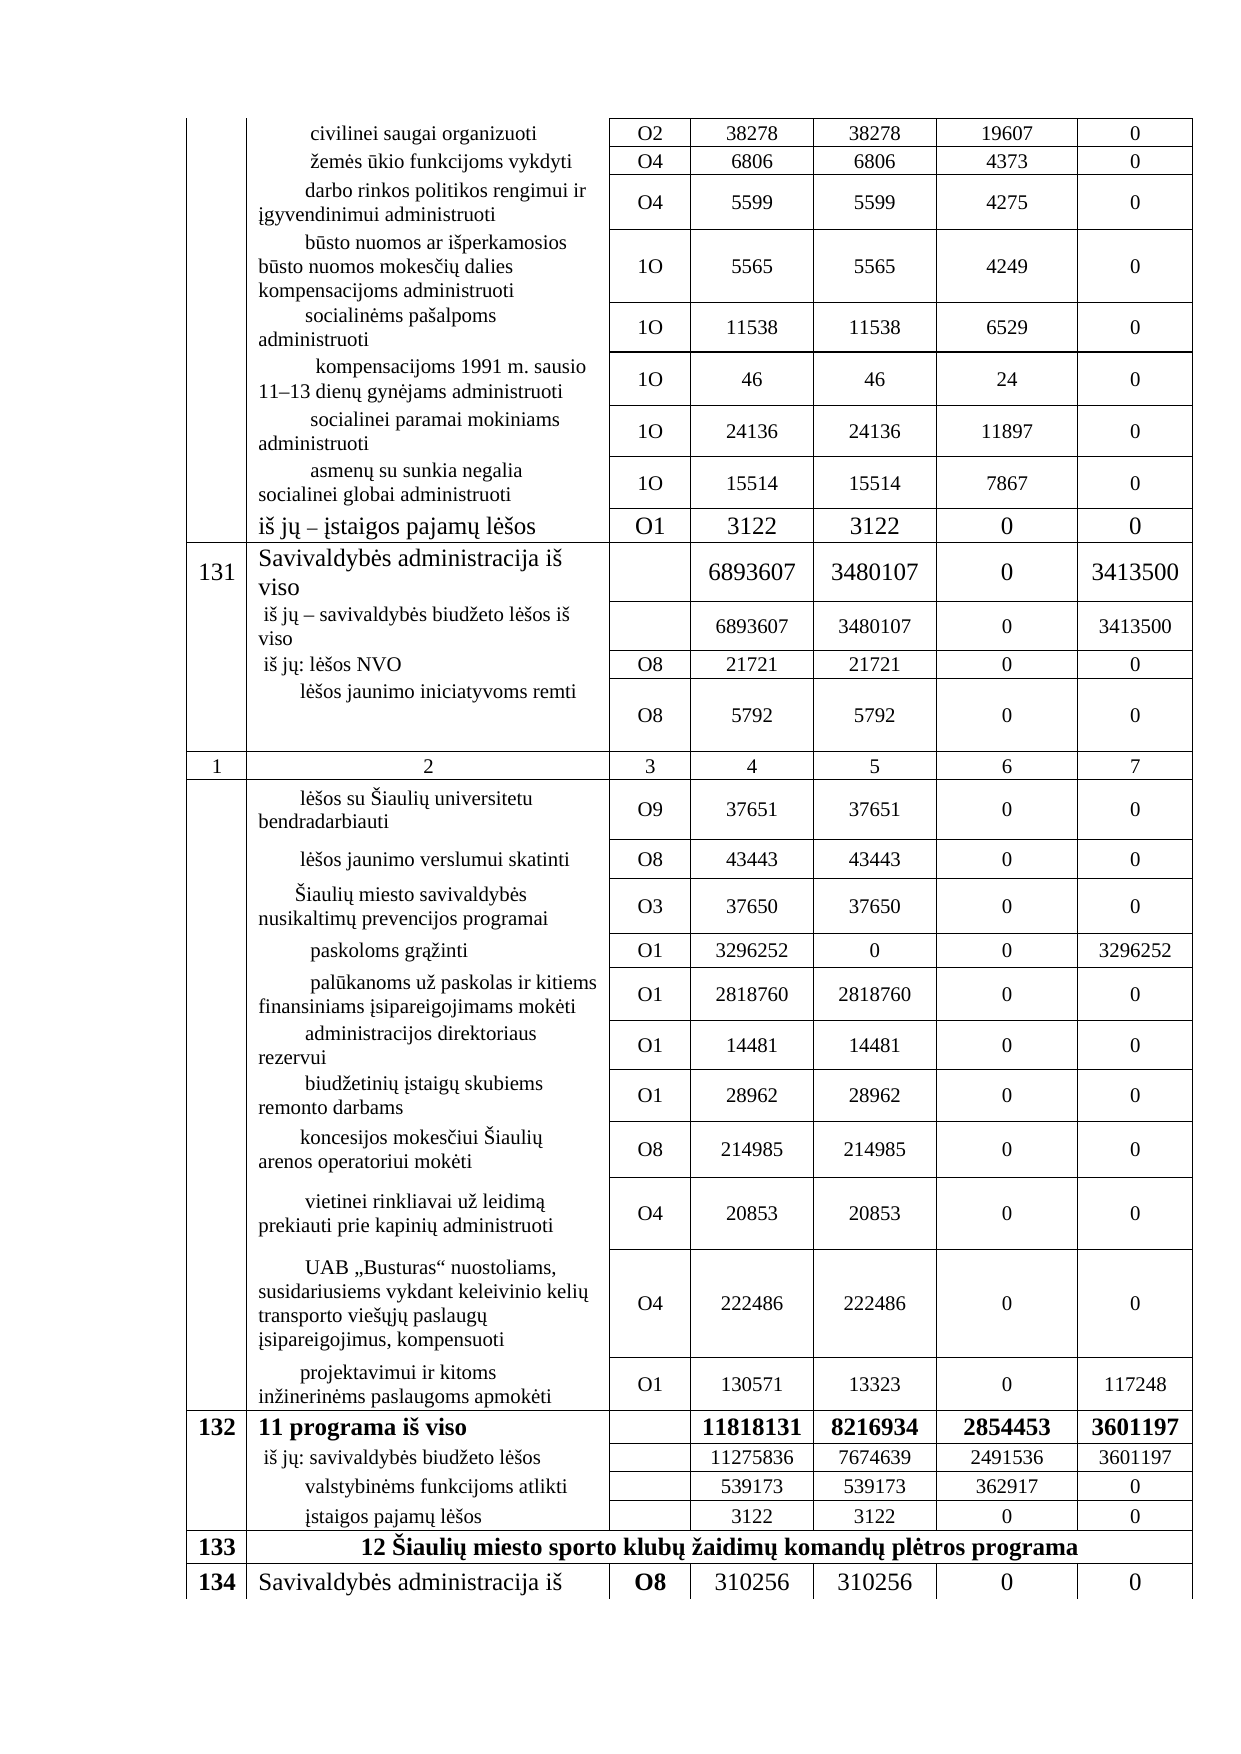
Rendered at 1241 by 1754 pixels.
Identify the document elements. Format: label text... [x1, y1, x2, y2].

table_cell 6 [937, 752, 1077, 779]
table_cell lėšos jaunimo iniciatyvoms remti [247, 678, 609, 751]
table_cell 15514 [691, 457, 813, 508]
table_cell 0 [1078, 353, 1192, 404]
table_cell 24 [937, 353, 1077, 404]
table_cell socialinėms pašalpoms administruoti [247, 302, 609, 351]
table_cell darbo rinkos politikos rengimui ir įgyvendinimui administruoti [247, 174, 609, 229]
table_cell 0 [1078, 303, 1192, 351]
table_cell [610, 1411, 690, 1442]
table_cell 6529 [937, 303, 1077, 351]
table_cell 0 [1078, 1070, 1192, 1121]
table_cell 6806 [691, 147, 813, 174]
table_cell 0 [937, 840, 1077, 878]
table_cell 0 [1078, 968, 1192, 1020]
table_cell 539173 [691, 1472, 813, 1500]
table_cell 0 [1078, 457, 1192, 508]
table_cell 7867 [937, 457, 1077, 508]
table_cell 4249 [937, 230, 1077, 302]
table_cell 0 [937, 509, 1077, 542]
table_cell žemės ūkio funkcijoms vykdyti [247, 146, 609, 174]
table_cell 3601197 [1078, 1411, 1192, 1442]
table_cell 14481 [814, 1021, 936, 1069]
table_cell 3480107 [814, 602, 936, 650]
table_cell O4 [610, 1250, 690, 1357]
table_cell 7 [1078, 752, 1192, 779]
table_cell 37650 [691, 879, 813, 932]
table_cell lėšos su Šiaulių universitetu bendradarbiauti [247, 780, 609, 839]
table_cell Savivaldybės administracija iš [247, 1564, 609, 1599]
table_cell 0 [1078, 175, 1192, 229]
table_cell 0 [937, 968, 1077, 1020]
table_cell 13323 [814, 1358, 936, 1410]
table_cell 38278 [691, 119, 813, 146]
table_cell 2818760 [814, 968, 936, 1020]
table_cell 5565 [691, 230, 813, 302]
table_cell 11538 [814, 303, 936, 351]
table_cell iš jų – savivaldybės biudžeto lėšos iš viso [247, 601, 609, 650]
table_cell 11538 [691, 303, 813, 351]
table_cell 310256 [691, 1564, 813, 1599]
table_cell 2818760 [691, 968, 813, 1020]
table_cell O9 [610, 780, 690, 839]
table_cell [187, 1249, 246, 1357]
table_cell O1 [610, 1070, 690, 1121]
table_cell civilinei saugai organizuoti [247, 118, 609, 146]
table_cell 222486 [691, 1250, 813, 1357]
table_cell [187, 1500, 246, 1530]
table_cell [187, 1357, 246, 1410]
table_cell 0 [937, 780, 1077, 839]
table_cell 0 [937, 1178, 1077, 1249]
table_cell 3480107 [814, 543, 936, 601]
table_cell [187, 678, 246, 751]
table_cell 362917 [937, 1472, 1077, 1500]
table_cell 20853 [691, 1178, 813, 1249]
table_cell [187, 1020, 246, 1069]
table_cell 131 [187, 543, 246, 601]
table_cell 37651 [814, 780, 936, 839]
table_cell 222486 [814, 1250, 936, 1357]
table_cell 5792 [691, 679, 813, 751]
table_cell [187, 967, 246, 1020]
table_cell O4 [610, 175, 690, 229]
table_cell 4275 [937, 175, 1077, 229]
table_cell 21721 [814, 651, 936, 678]
table_cell 7674639 [814, 1444, 936, 1471]
table_cell 539173 [814, 1472, 936, 1500]
table_cell projektavimui ir kitoms inžinerinėms paslaugoms apmokėti [247, 1357, 609, 1410]
table_cell 0 [937, 1564, 1077, 1599]
table_cell 5792 [814, 679, 936, 751]
table_cell 214985 [814, 1122, 936, 1177]
table_cell 15514 [814, 457, 936, 508]
table_cell 117248 [1078, 1358, 1192, 1410]
table_cell 0 [937, 934, 1077, 967]
table_cell O8 [610, 840, 690, 878]
table_cell O1 [610, 509, 690, 542]
table_cell 133 [187, 1531, 246, 1563]
table_cell [610, 543, 690, 601]
table_cell [187, 839, 246, 878]
table_cell [187, 351, 246, 404]
table_cell iš jų – įstaigos pajamų lėšos [247, 508, 609, 542]
table_cell 0 [1078, 509, 1192, 542]
table_cell 0 [1078, 230, 1192, 302]
table_cell 0 [937, 1070, 1077, 1121]
table_cell [187, 229, 246, 302]
table_cell [187, 780, 246, 839]
table_cell socialinei paramai mokiniams administruoti [247, 405, 609, 456]
table_cell 1O [610, 457, 690, 508]
table_cell biudžetinių įstaigų skubiems remonto darbams [247, 1069, 609, 1121]
table_cell [187, 146, 246, 174]
table_cell 1O [610, 353, 690, 404]
table_cell [187, 508, 246, 542]
table_cell 0 [1078, 1122, 1192, 1177]
table_cell būsto nuomos ar išperkamosios būsto nuomos mokesčių dalies kompensacijoms administruoti [247, 229, 609, 302]
table_cell O1 [610, 1021, 690, 1069]
table_cell 1O [610, 406, 690, 456]
table_cell įstaigos pajamų lėšos [247, 1500, 609, 1530]
table_cell 0 [1078, 780, 1192, 839]
table_cell 43443 [814, 840, 936, 878]
table_cell [187, 1177, 246, 1249]
table_cell 2491536 [937, 1444, 1077, 1471]
table_cell O8 [610, 679, 690, 751]
table_cell O1 [610, 934, 690, 967]
table_cell [187, 302, 246, 351]
table_cell 0 [814, 934, 936, 967]
table_cell 3122 [814, 509, 936, 542]
table_cell 38278 [814, 119, 936, 146]
table_cell O1 [610, 1358, 690, 1410]
table_cell 37651 [691, 780, 813, 839]
table_cell paskoloms grąžinti [247, 933, 609, 967]
table_cell 5599 [814, 175, 936, 229]
table_cell 214985 [691, 1122, 813, 1177]
table_cell 2854453 [937, 1411, 1077, 1442]
table_cell [610, 602, 690, 650]
table_cell 0 [1078, 119, 1192, 146]
table_cell 0 [937, 1021, 1077, 1069]
table_cell [187, 1121, 246, 1177]
table_cell kompensacijoms 1991 m. sausio 11–13 dienų gynėjams administruoti [247, 351, 609, 404]
table_cell O8 [610, 1564, 690, 1599]
table_cell [187, 601, 246, 650]
table_cell 0 [937, 1501, 1077, 1530]
table_cell [187, 174, 246, 229]
table_cell koncesijos mokesčiui Šiaulių arenos operatoriui mokėti [247, 1121, 609, 1177]
table_cell 6893607 [691, 602, 813, 650]
table_cell iš jų: savivaldybės biudžeto lėšos [247, 1443, 609, 1471]
table_cell 0 [1078, 840, 1192, 878]
table_cell [610, 1501, 690, 1530]
table_cell [187, 1069, 246, 1121]
table_cell 0 [1078, 1178, 1192, 1249]
table_cell 3 [610, 752, 690, 779]
table_cell 0 [937, 651, 1077, 678]
table_cell asmenų su sunkia negalia socialinei globai administruoti [247, 456, 609, 508]
table_cell 0 [1078, 147, 1192, 174]
table_cell 12 Šiaulių miesto sporto klubų žaidimų komandų plėtros programa [247, 1531, 1192, 1563]
table_cell [187, 1443, 246, 1471]
table_cell [187, 456, 246, 508]
table_cell 43443 [691, 840, 813, 878]
table_cell [187, 405, 246, 456]
table_cell 0 [937, 1358, 1077, 1410]
table_cell UAB „Busturas“ nuostoliams, susidariusiems vykdant keleivinio kelių transporto viešųjų paslaugų įsipareigojimus, kompensuoti [247, 1249, 609, 1357]
table_cell 0 [1078, 879, 1192, 932]
table_cell Savivaldybės administracija iš viso [247, 543, 609, 601]
table_cell iš jų: lėšos NVO [247, 650, 609, 678]
table_cell 4373 [937, 147, 1077, 174]
table_cell O8 [610, 651, 690, 678]
table_cell 4 [691, 752, 813, 779]
table_cell 5599 [691, 175, 813, 229]
table_cell 3296252 [691, 934, 813, 967]
table_cell 134 [187, 1564, 246, 1599]
table_cell 8216934 [814, 1411, 936, 1442]
table_cell [187, 933, 246, 967]
table_cell Šiaulių miesto savivaldybės nusikaltimų prevencijos programai [247, 878, 609, 932]
table_cell 0 [937, 879, 1077, 932]
table_cell [610, 1472, 690, 1500]
table_cell 0 [937, 1250, 1077, 1357]
table_cell 37650 [814, 879, 936, 932]
table_cell vietinei rinkliavai už leidimą prekiauti prie kapinių administruoti [247, 1177, 609, 1249]
table_cell 14481 [691, 1021, 813, 1069]
table_cell palūkanoms už paskolas ir kitiems finansiniams įsipareigojimams mokėti [247, 967, 609, 1020]
table_cell 46 [814, 353, 936, 404]
table_cell 1O [610, 230, 690, 302]
table_cell 3601197 [1078, 1444, 1192, 1471]
table_cell 0 [1078, 1250, 1192, 1357]
table_cell 28962 [814, 1070, 936, 1121]
table_cell 0 [1078, 1021, 1192, 1069]
table_cell 46 [691, 353, 813, 404]
table_cell [187, 118, 246, 146]
table_cell 19607 [937, 119, 1077, 146]
table_cell 5 [814, 752, 936, 779]
table_cell 132 [187, 1411, 246, 1442]
table_cell 6806 [814, 147, 936, 174]
table_cell 3122 [691, 1501, 813, 1530]
table_cell 0 [1078, 679, 1192, 751]
table_cell 0 [937, 543, 1077, 601]
table_cell 0 [937, 679, 1077, 751]
table_cell 28962 [691, 1070, 813, 1121]
table_cell 24136 [691, 406, 813, 456]
table_cell O1 [610, 968, 690, 1020]
table_cell O3 [610, 879, 690, 932]
table_cell 5565 [814, 230, 936, 302]
table_cell 3413500 [1078, 543, 1192, 601]
table_cell 24136 [814, 406, 936, 456]
table_cell [187, 650, 246, 678]
table_cell [610, 1444, 690, 1471]
table_cell 0 [1078, 1564, 1192, 1599]
table_cell O2 [610, 119, 690, 146]
table_cell 20853 [814, 1178, 936, 1249]
table_cell 11897 [937, 406, 1077, 456]
table_cell administracijos direktoriaus rezervui [247, 1020, 609, 1069]
table_cell O4 [610, 1178, 690, 1249]
table_cell 0 [1078, 1472, 1192, 1500]
table_cell 0 [1078, 406, 1192, 456]
table_cell lėšos jaunimo verslumui skatinti [247, 839, 609, 878]
table_cell 11818131 [691, 1411, 813, 1442]
table_cell 3122 [814, 1501, 936, 1530]
table_cell 2 [247, 752, 609, 779]
table_cell [187, 878, 246, 932]
table_cell 310256 [814, 1564, 936, 1599]
table_cell 6893607 [691, 543, 813, 601]
table_cell O8 [610, 1122, 690, 1177]
table_cell 3296252 [1078, 934, 1192, 967]
table_cell valstybinėms funkcijoms atlikti [247, 1471, 609, 1500]
table_cell 1O [610, 303, 690, 351]
table_cell [187, 1471, 246, 1500]
table_cell 0 [1078, 651, 1192, 678]
table_cell 11275836 [691, 1444, 813, 1471]
table_cell O4 [610, 147, 690, 174]
table_cell 3122 [691, 509, 813, 542]
table_cell 11 programa iš viso [247, 1411, 609, 1442]
table_cell 0 [1078, 1501, 1192, 1530]
table_cell 3413500 [1078, 602, 1192, 650]
table_cell 21721 [691, 651, 813, 678]
table_cell 1 [187, 752, 246, 779]
table_cell 0 [937, 1122, 1077, 1177]
table_cell 0 [937, 602, 1077, 650]
table_cell 130571 [691, 1358, 813, 1410]
